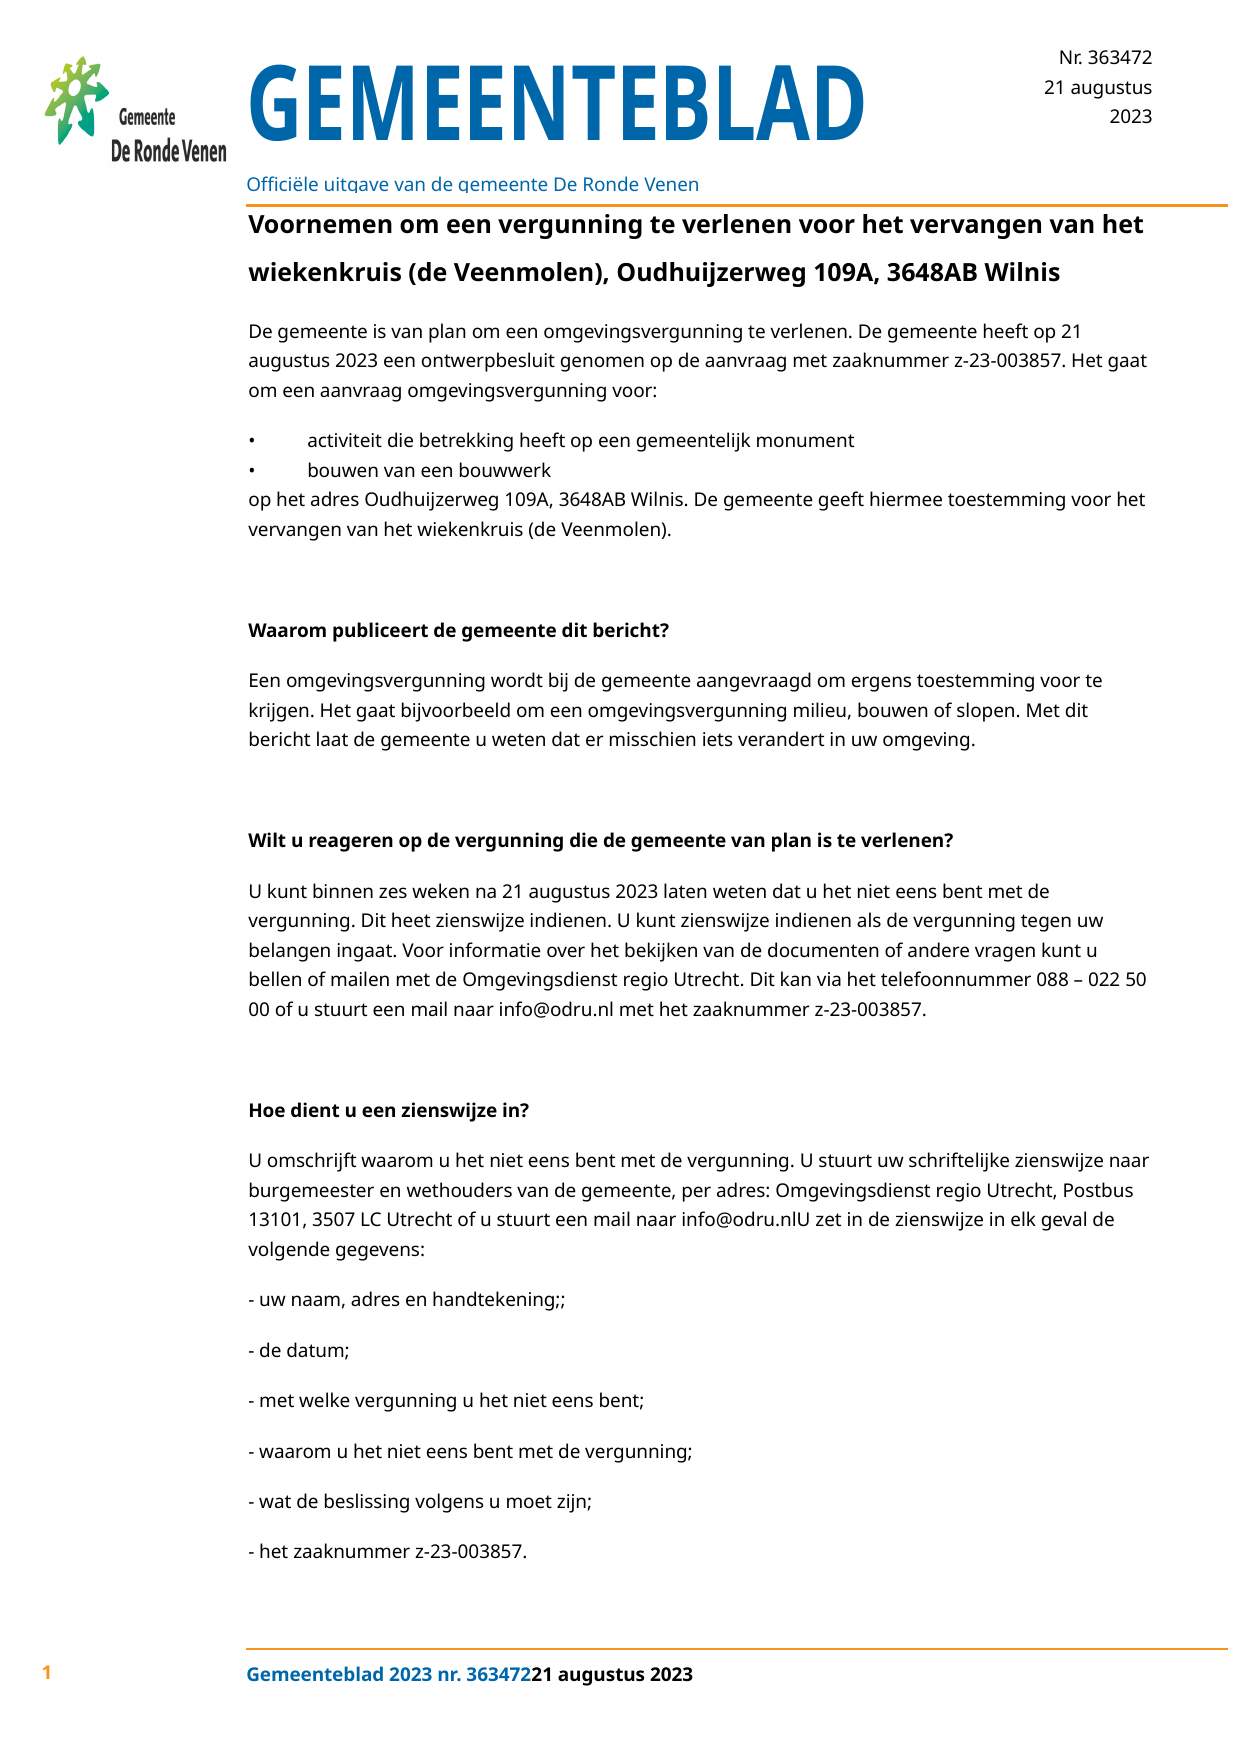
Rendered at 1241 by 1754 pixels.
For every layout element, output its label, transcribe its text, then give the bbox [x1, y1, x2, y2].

text - het zaaknummer z-23-003857. [248, 1539, 1152, 1564]
text De gemeente is van plan om een omgevingsvergunning te verlenen. De gemeente heeft op 21 augustus 2023 een ontwerpbesluit genomen op de aanvraag met zaaknummer z-23-003857. Het gaat om een aanvraag omgevingsvergunning voor: [248, 318, 1152, 403]
text Wilt u reageren op de vergunning die de gemeente van plan is te verlenen? [248, 827, 1152, 853]
text Waarom publiceert de gemeente dit bericht? [248, 617, 1152, 643]
text - wat de beslissing volgens u moet zijn; [248, 1488, 1152, 1514]
text U omschrijft waarom u het niet eens bent met de vergunning. U stuurt uw schriftelijke zienswijze naar burgemeester en wethouders van de gemeente, per adres: Omgevingsdienst regio Utrecht, Postbus 13101, 3507 LC Utrecht of u stuurt een mail naar info@odru.nlU zet in de zienswijze in elk geval de volgende gegevens: [248, 1147, 1152, 1262]
text - waarom u het niet eens bent met de vergunning; [248, 1438, 1152, 1464]
text - de datum; [248, 1337, 1152, 1363]
text - uw naam, adres en handtekening;; [248, 1287, 1152, 1312]
text U kunt binnen zes weken na 21 augustus 2023 laten weten dat u het niet eens bent met de vergunning. Dit heet zienswijze indienen. U kunt zienswijze indienen als de vergunning tegen uw belangen ingaat. Voor informatie over het bekijken van de documenten of andere vragen kunt u bellen of mailen met de Omgevingsdienst regio Utrecht. Dit kan via het telefoonnummer 088 – 022 50 00 of u stuurt een mail naar info@odru.nl met het zaaknummer z-23-003857. [248, 878, 1152, 1022]
text Een omgevingsvergunning wordt bij de gemeente aangevraagd om ergens toestemming voor te krijgen. Het gaat bijvoorbeeld om een omgevingsvergunning milieu, bouwen of slopen. Met dit bericht laat de gemeente u weten dat er misschien iets verandert in uw omgeving. [248, 667, 1152, 752]
text op het adres Oudhuijzerweg 109A, 3648AB Wilnis. De gemeente geeft hiermee toestemming voor het vervangen van het wiekenkruis (de Veenmolen). [248, 487, 1152, 542]
picture [41, 47, 231, 172]
text - met welke vergunning u het niet eens bent; [248, 1387, 1152, 1413]
text Hoe dient u een zienswijze in? [248, 1097, 1152, 1123]
text Voornemen om een vergunning te verlenen voor het vervangen van het wiekenkruis (de Veenmolen), Oudhuijzerweg 109A, 3648AB Wilnis [248, 207, 1152, 288]
list bouwen van een bouwwerk [248, 457, 1152, 483]
list activiteit die betrekking heeft op een gemeentelijk monument [248, 427, 1152, 453]
